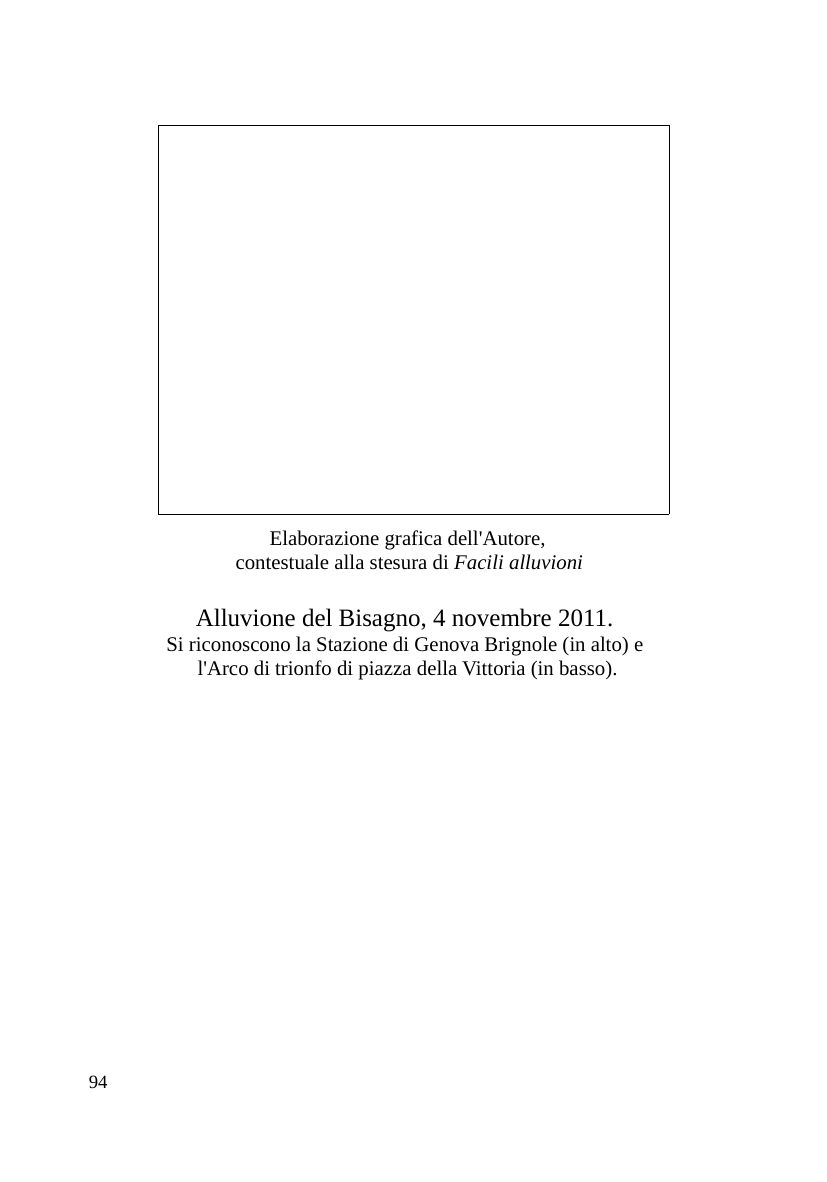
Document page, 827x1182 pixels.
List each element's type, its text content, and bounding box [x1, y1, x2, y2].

text Elaborazione grafica dell'Autore, contestuale alla stesura di Facili alluvioni [88, 473, 726, 574]
text Alluvione del Bisagno, 4 novembre 2011. Si riconoscono la Stazione di Genova Brignole (in alto) e l'Arco di trionfo di piazza della Vittoria (in basso). [88, 603, 726, 679]
